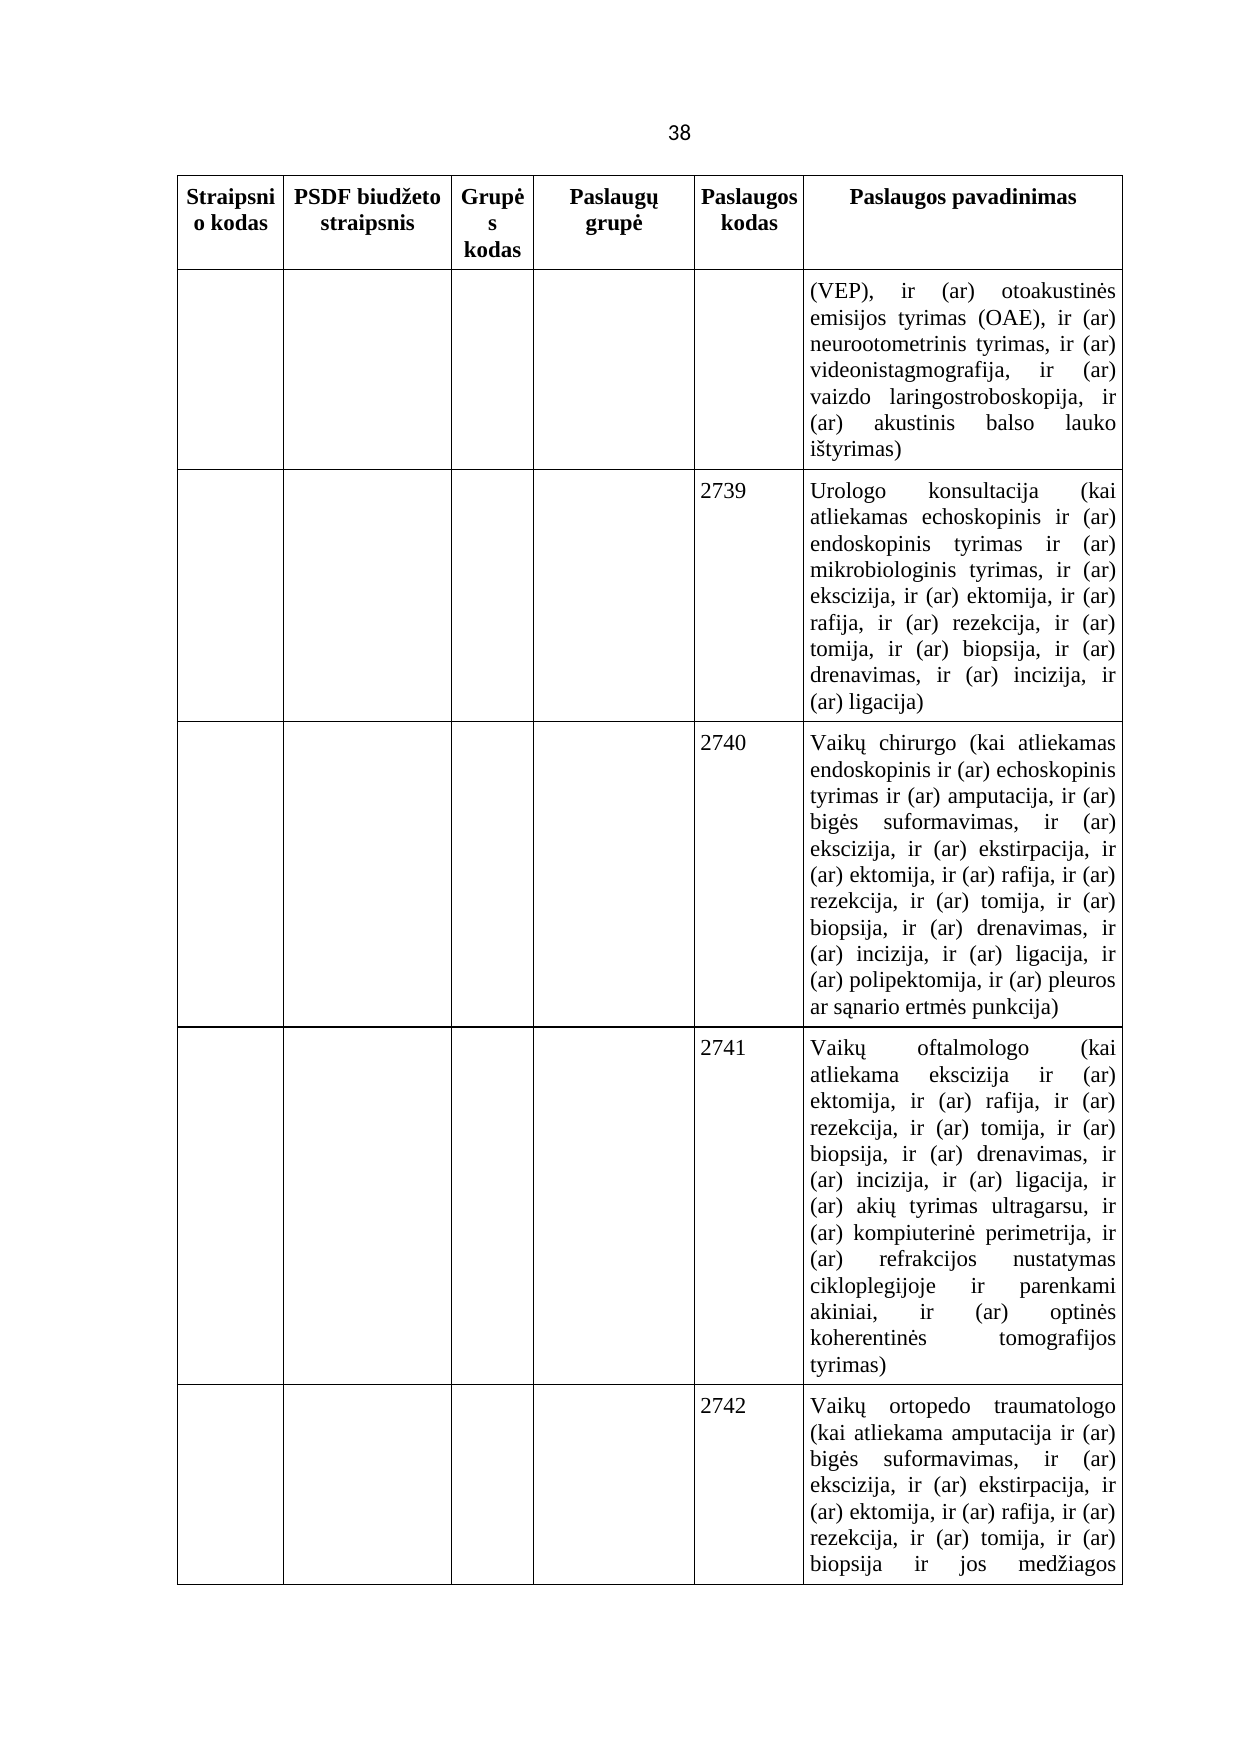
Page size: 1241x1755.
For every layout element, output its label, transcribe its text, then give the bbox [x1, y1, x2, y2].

table_cell [284, 470, 451, 721]
table_cell [452, 1385, 533, 1584]
table_cell [534, 470, 694, 721]
table_cell [534, 1385, 694, 1584]
table_cell [452, 722, 533, 1026]
table_cell (VEP), ir (ar) otoakustinės emisijos tyrimas (OAE), ir (ar) neurootometrinis tyrimas, ir (ar) videonistagmografija, ir (ar) vaizdo laringostroboskopija, ir (ar) akustinis balso lauko ištyrimas) [804, 270, 1122, 469]
table_cell [534, 722, 694, 1026]
table_cell [178, 722, 283, 1026]
table_cell 2740 [695, 722, 803, 1026]
table_header PSDF biudžeto straipsnis [284, 176, 451, 269]
table_cell [178, 1028, 283, 1384]
table_cell Vaikų ortopedo traumatologo (kai atliekama amputacija ir (ar) bigės suformavimas, ir (ar) ekscizija, ir (ar) ekstirpacija, ir (ar) ektomija, ir (ar) rafija, ir (ar) rezekcija, ir (ar) tomija, ir (ar) biopsija ir jos medžiagos [804, 1385, 1122, 1584]
table_header Paslaugos kodas [695, 176, 803, 269]
table_header Grupės kodas [452, 176, 533, 269]
table_cell [284, 1028, 451, 1384]
table_cell [452, 470, 533, 721]
table_cell [178, 270, 283, 469]
table_cell [284, 722, 451, 1026]
table_cell [452, 1028, 533, 1384]
table_header Paslaugos pavadinimas [804, 176, 1122, 269]
table_cell [178, 1385, 283, 1584]
table_cell [178, 470, 283, 721]
table_cell Urologo konsultacija (kai atliekamas echoskopinis ir (ar) endoskopinis tyrimas ir (ar) mikrobiologinis tyrimas, ir (ar) ekscizija, ir (ar) ektomija, ir (ar) rafija, ir (ar) rezekcija, ir (ar) tomija, ir (ar) biopsija, ir (ar) drenavimas, ir (ar) incizija, ir (ar) ligacija) [804, 470, 1122, 721]
table_header Paslaugų grupė [534, 176, 694, 269]
table_cell [284, 1385, 451, 1584]
table_cell [534, 1028, 694, 1384]
table_cell [452, 270, 533, 469]
table_cell 2742 [695, 1385, 803, 1584]
table_cell [534, 270, 694, 469]
table_header Straipsnio kodas [178, 176, 283, 269]
table_cell Vaikų oftalmologo (kai atliekama ekscizija ir (ar) ektomija, ir (ar) rafija, ir (ar) rezekcija, ir (ar) tomija, ir (ar) biopsija, ir (ar) drenavimas, ir (ar) incizija, ir (ar) ligacija, ir (ar) akių tyrimas ultragarsu, ir (ar) kompiuterinė perimetrija, ir (ar) refrakcijos nustatymas cikloplegijoje ir parenkami akiniai, ir (ar) optinės koherentinės tomografijos tyrimas) [804, 1028, 1122, 1384]
table_cell [695, 270, 803, 469]
table_cell [284, 270, 451, 469]
table_cell 2739 [695, 470, 803, 721]
table_cell Vaikų chirurgo (kai atliekamas endoskopinis ir (ar) echoskopinis tyrimas ir (ar) amputacija, ir (ar) bigės suformavimas, ir (ar) ekscizija, ir (ar) ekstirpacija, ir (ar) ektomija, ir (ar) rafija, ir (ar) rezekcija, ir (ar) tomija, ir (ar) biopsija, ir (ar) drenavimas, ir (ar) incizija, ir (ar) ligacija, ir (ar) polipektomija, ir (ar) pleuros ar sąnario ertmės punkcija) [804, 722, 1122, 1026]
table_cell 2741 [695, 1028, 803, 1384]
